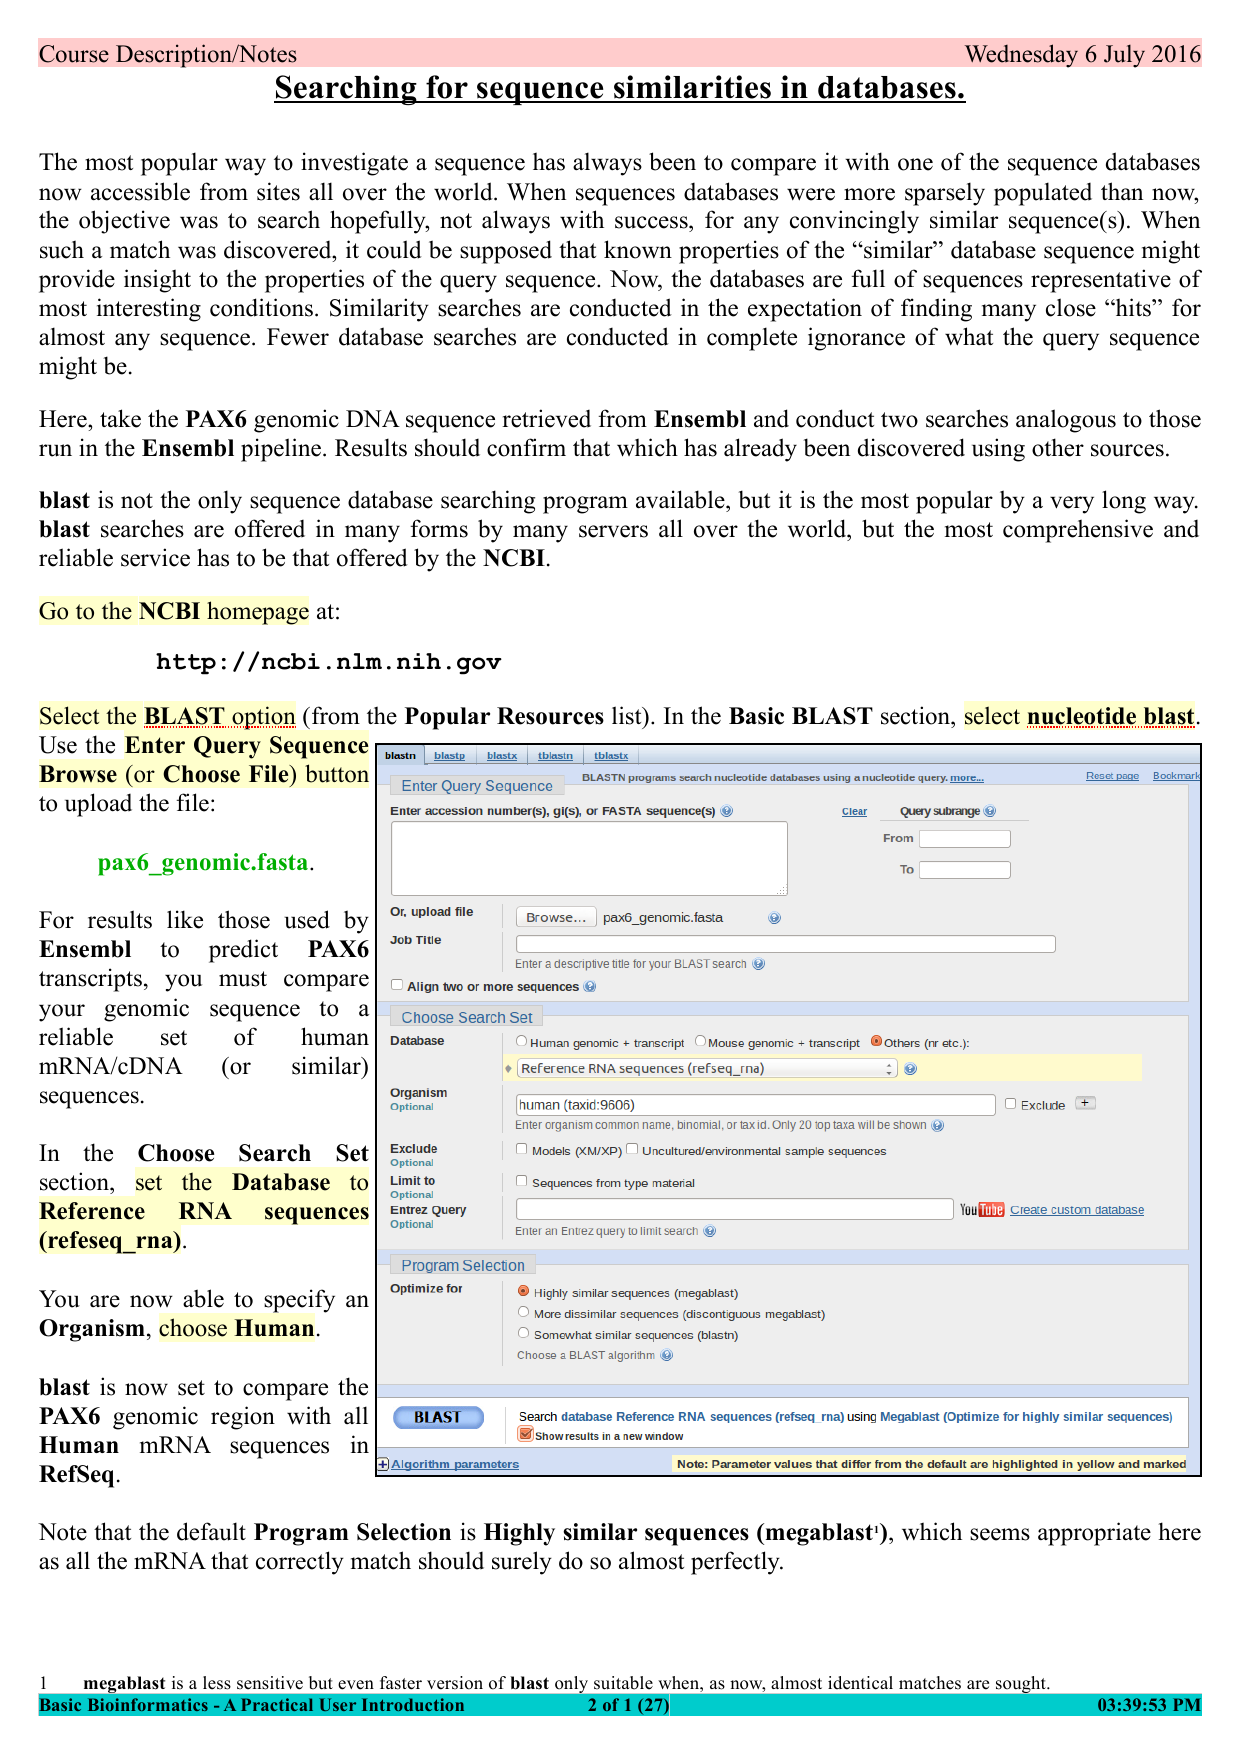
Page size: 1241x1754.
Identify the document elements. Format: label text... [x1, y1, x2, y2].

text You are now able to specify an Organism, choose Human. [38, 1284, 375, 1342]
text In the Choose Search Set section, set the Database to Reference RNA sequences (refeseq_rna). [38, 1138, 375, 1254]
text blast is not the only sequence database searching program available, but it is the most popular by a very long way. blast searches are offered in many forms by many servers all over the world, but the most comprehensive and reliable service has to be that offered by the NCBI. [38, 485, 1202, 572]
text Here, take the PAX6 genomic DNA sequence retrieved from Ensembl and conduct two searches analogous to those run in the Ensembl pipeline. Results should confirm that which has already been discovered using other sources. [38, 403, 1202, 462]
text Note that the default Program Selection is Highly similar sequences (megablast), which seems appropriate here as all the mRNA that correctly match should surely do so almost perfectly. [38, 1517, 1202, 1575]
text Searching for sequence similarities in databases. [38, 67, 1202, 106]
text pax6_genomic.fasta. [97, 847, 375, 876]
text http://ncbi.nlm.nih.gov [38, 649, 1202, 677]
text Select the BLAST option (from the Popular Resources list). In the Basic BLAST section, select nucleotide blast. Use the Enter Query Sequence Browse (or Choose File) button to upload the file: [38, 701, 1202, 817]
text For results like those used by Ensembl to predict PAX6 transcripts, you must compare your genomic sequence to a reliable set of human mRNA/cDNA (or similar) sequences. [38, 905, 375, 1109]
text The most popular way to investigate a sequence has always been to compare it with one of the sequence databases now accessible from sites all over the world. When sequences databases were more sparsely populated than now, the objective was to search hopefully, not always with success, for any convincingly similar sequence(s). When such a match was discovered, it could be supposed that known properties of the “similar” database sequence might provide insight to the properties of the query sequence. Now, the databases are full of sequences representative of most interesting conditions. Similarity searches are conducted in the expectation of finding many close “hits” for almost any sequence. Fewer database searches are conducted in complete ignorance of what the query sequence might be. [38, 147, 1202, 380]
picture [377, 745, 1200, 1475]
text Go to the NCBI homepage at: [38, 596, 1202, 625]
text megablast is a less sensitive but even faster version of blast only suitable when, as now, almost identical matches are sought. [38, 1671, 1202, 1693]
text blast is now set to compare the PAX6 genomic region with all Human mRNA sequences in RefSeq. [38, 1371, 1202, 1488]
